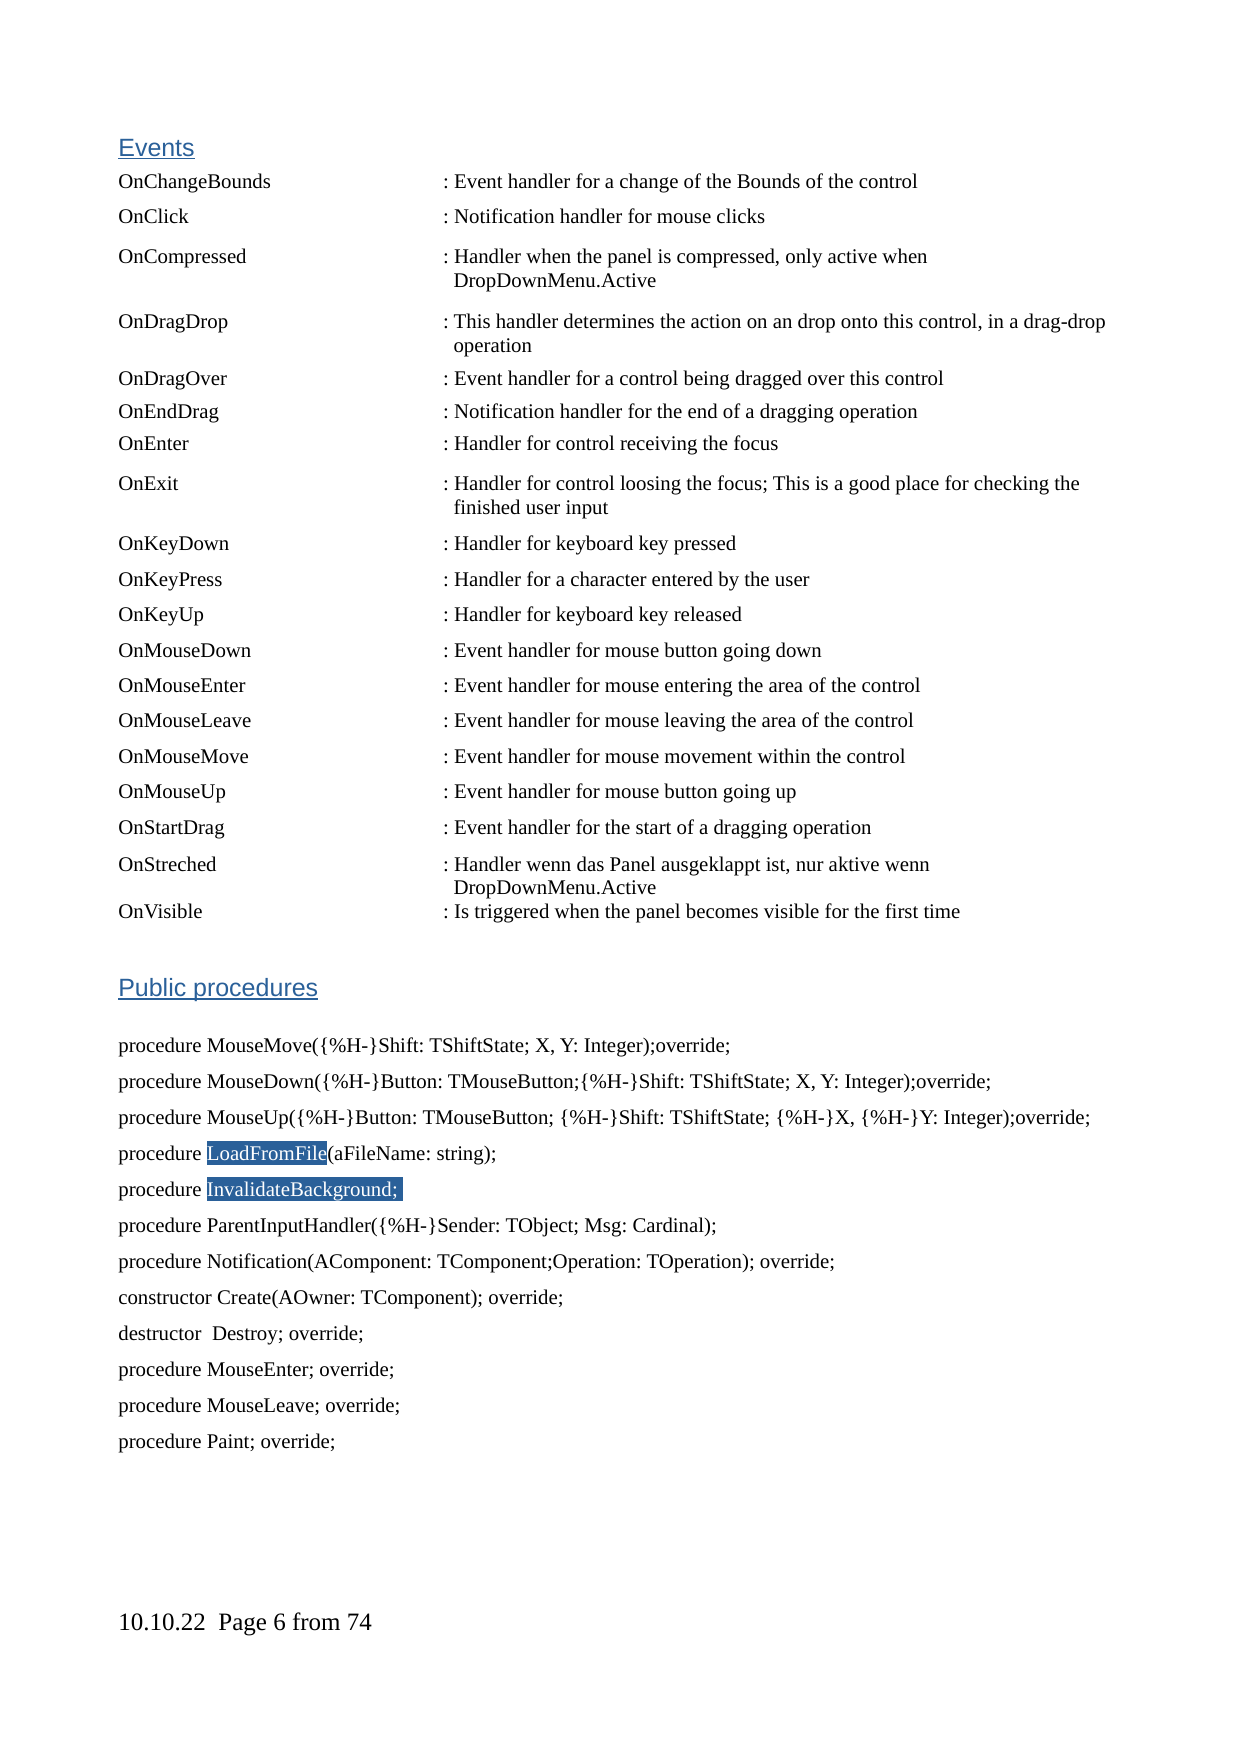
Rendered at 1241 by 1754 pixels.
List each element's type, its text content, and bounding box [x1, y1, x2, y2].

text OnDragDrop : This handler determines the action on an drop onto this control, in a drag-drop operation [118, 310, 1122, 357]
text OnClick : Notification handler for mouse clicks [118, 209, 1122, 227]
text procedure MouseDown({%H-}Button: TMouseButton;{%H-}Shift: TShiftState; X, Y: Integer);override; [118, 1069, 1122, 1093]
text procedure MouseLeave; override; [118, 1393, 1122, 1417]
text OnMouseLeave : Event handler for mouse leaving the area of the control [118, 714, 1122, 731]
text OnExit : Handler for control loosing the focus; This is a good place for checking the finished user input [118, 472, 1122, 519]
subtitle Events [118, 133, 1122, 161]
text OnCompressed : Handler when the panel is compressed, only active when DropDownMenu.Active [118, 245, 1122, 292]
text OnDragOver : Event handler for a control being dragged over this control [118, 372, 1122, 389]
text procedure Paint; override; [118, 1429, 1122, 1453]
text procedure LoadFromFile(aFileName: string); [118, 1141, 1122, 1165]
text procedure Notification(AComponent: TComponent;Operation: TOperation); override; [118, 1249, 1122, 1273]
text OnKeyPress : Handler for a character entered by the user [118, 572, 1122, 590]
text procedure InvalidateBackground; [118, 1177, 1122, 1201]
text OnKeyDown : Handler for keyboard key pressed [118, 537, 1122, 554]
text OnEndDrag : Notification handler for the end of a dragging operation [118, 404, 1122, 422]
text procedure MouseUp({%H-}Button: TMouseButton; {%H-}Shift: TShiftState; {%H-}X, {%H-}Y: Integer);override; [118, 1105, 1122, 1129]
text OnMouseUp : Event handler for mouse button going up [118, 784, 1122, 802]
subtitle Public procedures [118, 973, 1122, 1003]
text OnMouseDown : Event handler for mouse button going down [118, 643, 1122, 661]
text OnChangeBounds : Event handler for a change of the Bounds of the control [118, 174, 1122, 192]
text procedure ParentInputHandler({%H-}Sender: TObject; Msg: Cardinal); [118, 1213, 1122, 1237]
text OnMouseEnter : Event handler for mouse entering the area of the control [118, 678, 1122, 696]
text OnVisible : Is triggered when the panel becomes visible for the first time [118, 899, 1122, 923]
text OnEnter : Handler for control receiving the focus [118, 436, 1122, 454]
text destructor Destroy; override; [118, 1321, 1122, 1345]
text procedure MouseMove({%H-}Shift: TShiftState; X, Y: Integer);override; [118, 1033, 1122, 1057]
text constructor Create(AOwner: TComponent); override; [118, 1285, 1122, 1309]
text OnStreched : Handler wenn das Panel ausgeklappt ist, nur aktive wenn DropDownMenu.Active [118, 852, 1122, 899]
text OnMouseMove : Event handler for mouse movement within the control [118, 749, 1122, 767]
text OnStartDrag : Event handler for the start of a dragging operation [118, 820, 1122, 838]
text procedure MouseEnter; override; [118, 1357, 1122, 1381]
text OnKeyUp : Handler for keyboard key released [118, 607, 1122, 625]
